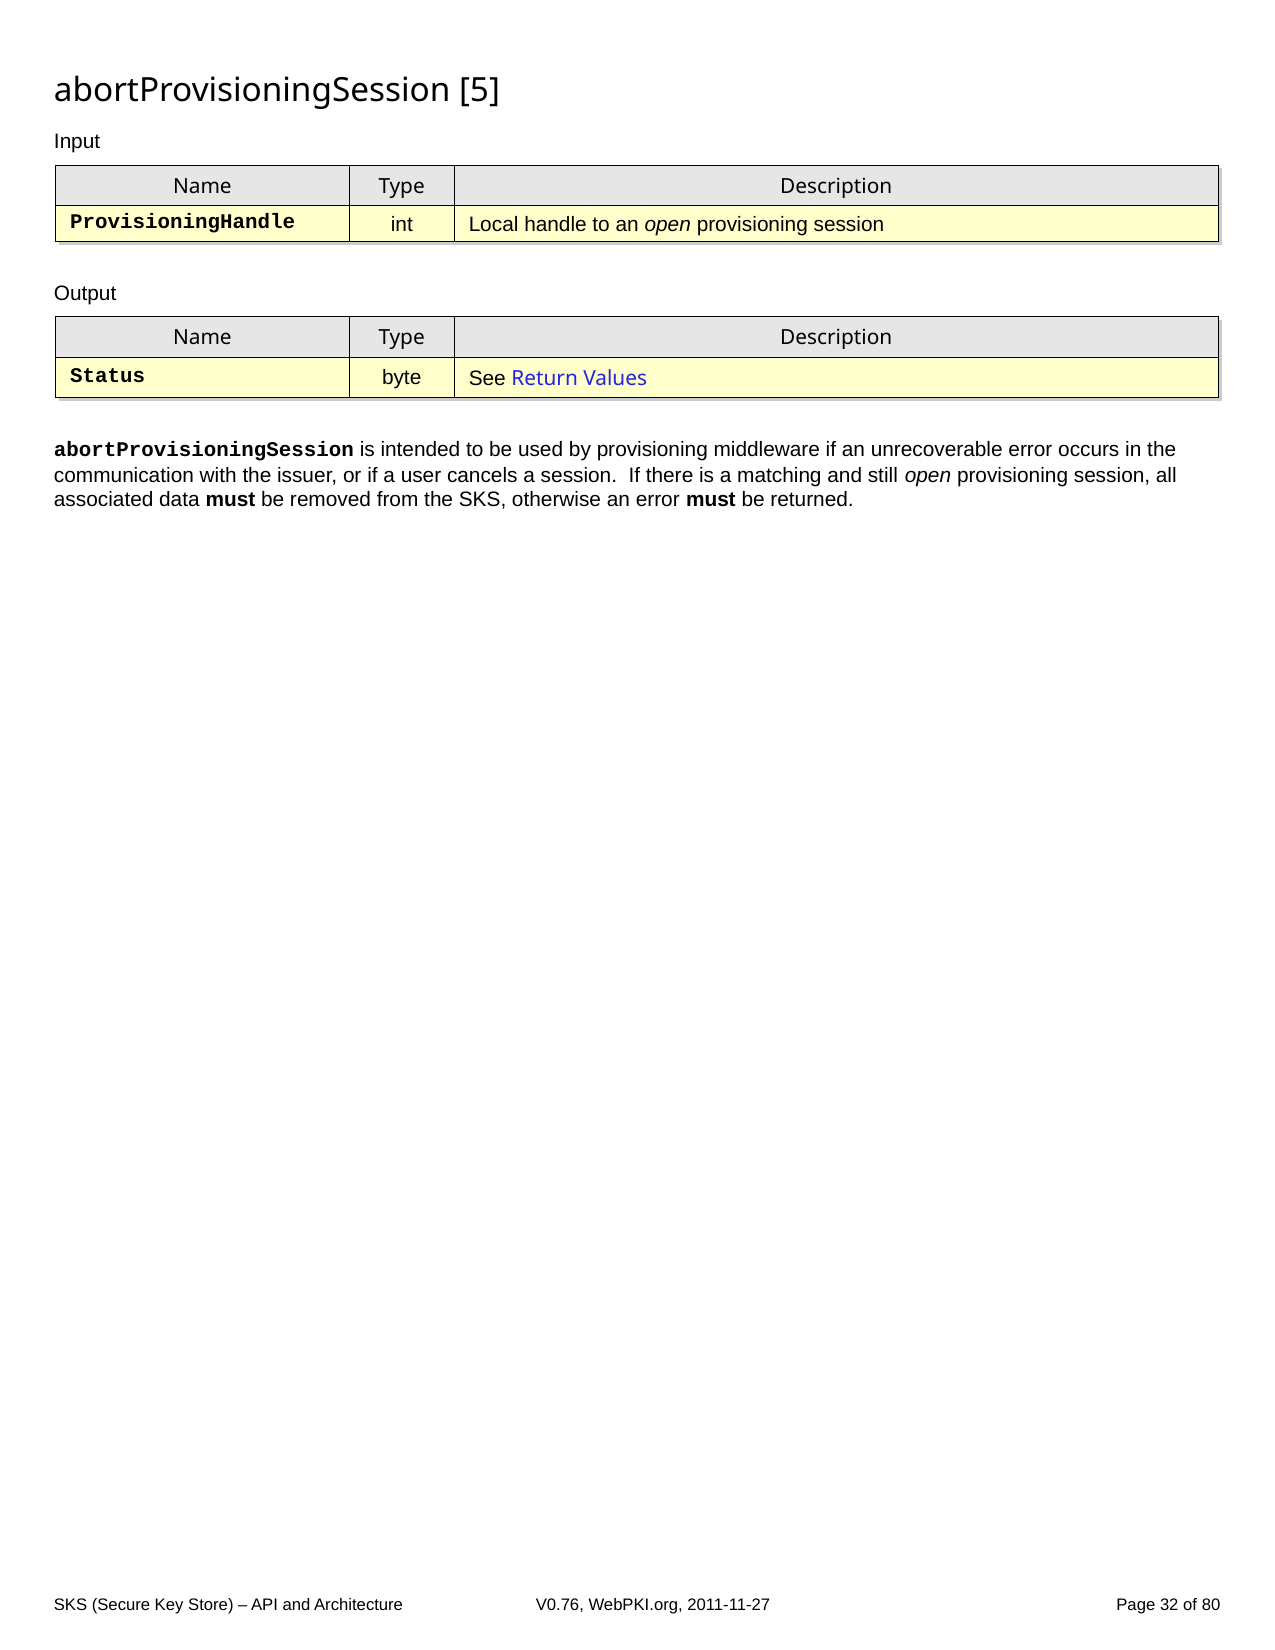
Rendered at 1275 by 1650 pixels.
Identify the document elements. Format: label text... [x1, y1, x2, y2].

text Input [54, 129, 1221, 153]
text abortProvisioningSession is intended to be used by provisioning middleware if an unrecoverable error occurs in the communication with the issuer, or if a user cancels a session. If there is a matching and still open provisioning session, all associated data must be removed from the SKS, otherwise an error must be returned. [54, 437, 1221, 510]
table_header Name [56, 317, 349, 357]
table_header Name [56, 166, 349, 205]
table_cell ProvisioningHandle [56, 206, 349, 241]
table_cell Status [56, 358, 349, 397]
table_header Description [455, 317, 1218, 357]
table_header Type [350, 317, 454, 357]
table_header Description [455, 166, 1218, 205]
table_header Type [350, 166, 454, 205]
table_cell See Return Values [455, 358, 1218, 397]
subtitle abortProvisioningSession [5] [54, 66, 1221, 111]
table_cell Local handle to an open provisioning session [455, 206, 1218, 241]
text Output [54, 281, 1221, 304]
table_cell byte [350, 358, 454, 397]
table_cell int [350, 206, 454, 241]
